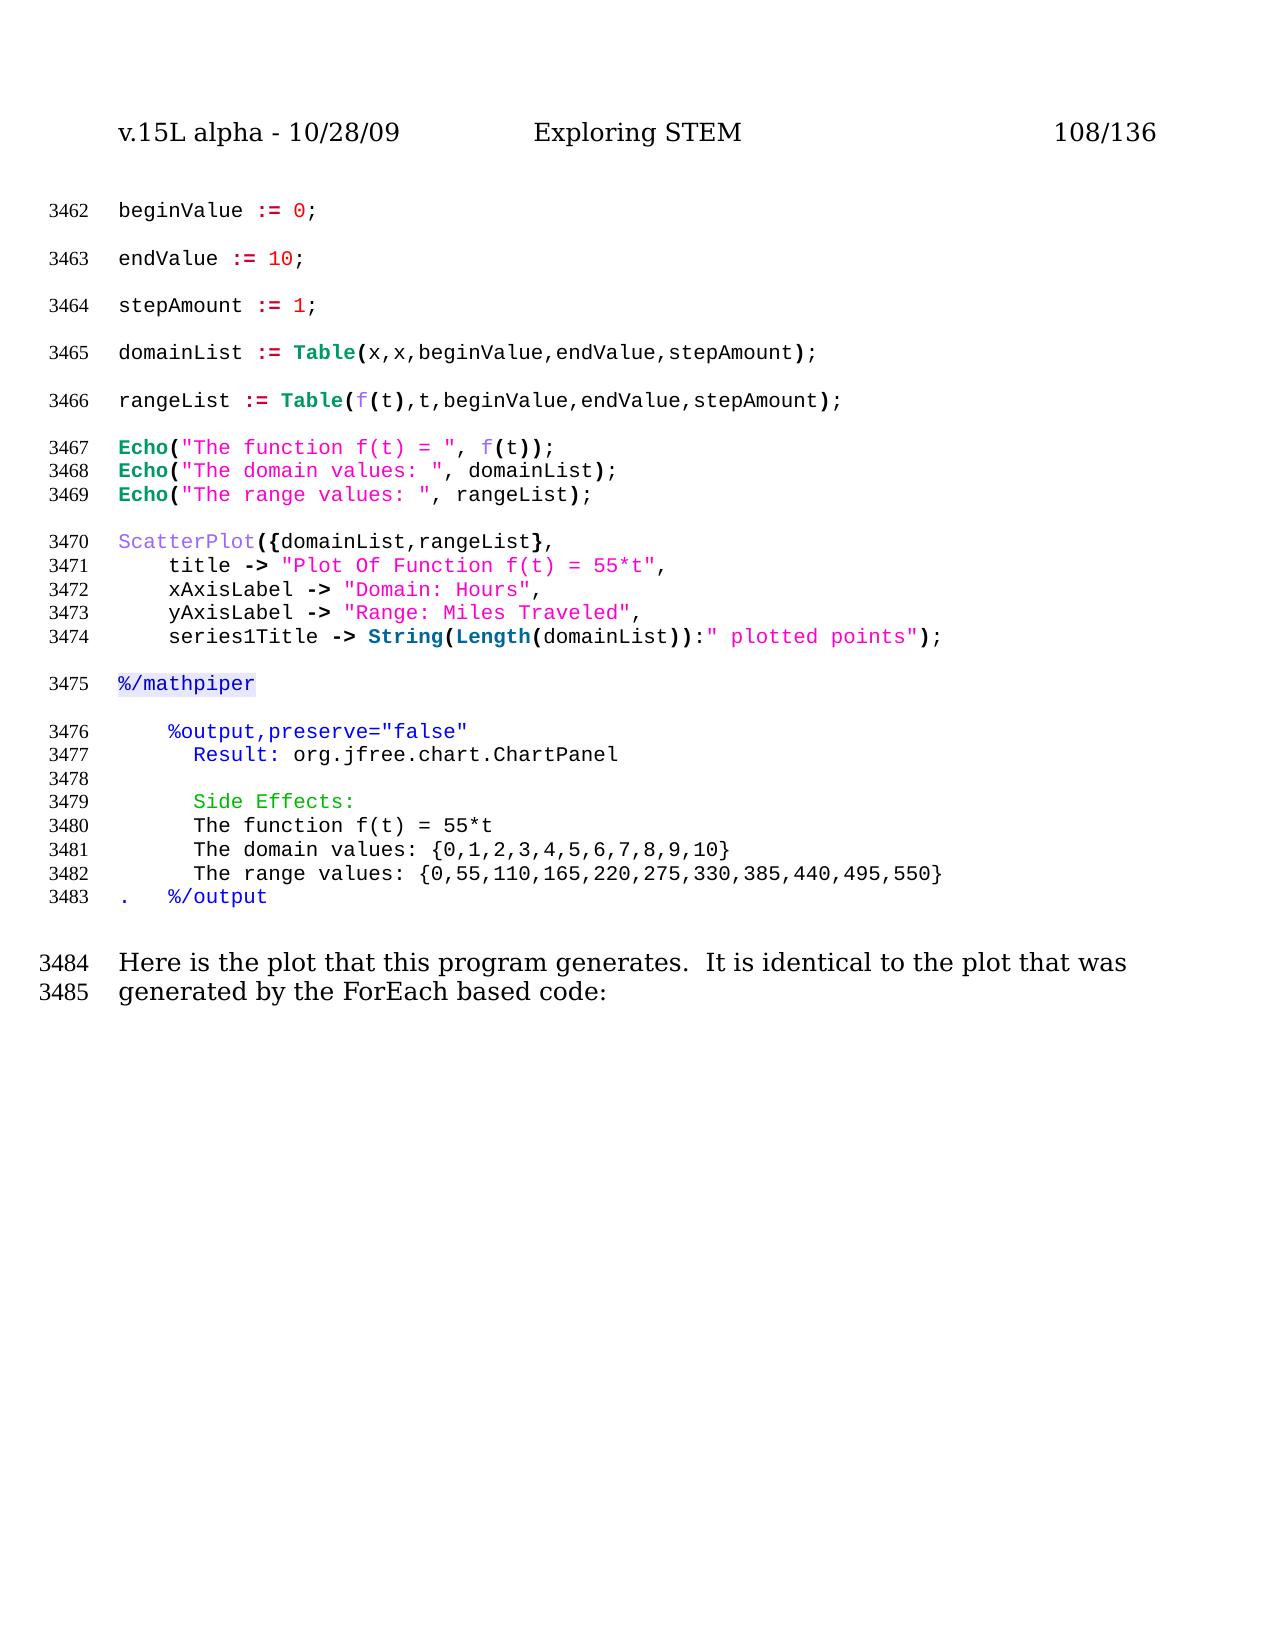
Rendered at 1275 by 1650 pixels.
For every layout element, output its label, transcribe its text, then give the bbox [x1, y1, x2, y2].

text title -> "Plot Of Function f(t) = 55*t", [118, 555, 1157, 579]
text The domain values: {0,1,2,3,4,5,6,7,8,9,10} [118, 839, 1157, 862]
text ScatterPlot({domainList,rangeList}, [118, 531, 1157, 555]
text The function f(t) = 55*t [118, 815, 1157, 839]
text %output,preserve="false" [118, 721, 1157, 744]
text Echo("The domain values: ", domainList); [118, 461, 1157, 484]
text Echo("The range values: ", rangeList); [118, 484, 1157, 508]
text yAxisLabel -> "Range: Miles Traveled", [118, 602, 1157, 626]
text %/mathpiper [118, 673, 1157, 697]
text Side Effects: [118, 792, 1157, 815]
text The range values: {0,55,110,165,220,275,330,385,440,495,550} [118, 862, 1157, 886]
text Here is the plot that this program generates. It is identical to the plot that was generated by the ForEach based code: [118, 948, 1157, 1007]
text domainList := Table(x,x,beginValue,endValue,stepAmount); [118, 342, 1157, 366]
text xAxisLabel -> "Domain: Hours", [118, 579, 1157, 602]
text beginValue := 0; [118, 200, 1157, 224]
text . %/output [118, 886, 1157, 910]
text stepAmount := 1; [118, 295, 1157, 319]
text series1Title -> String(Length(domainList)):" plotted points"); [118, 626, 1157, 650]
text endValue := 10; [118, 248, 1157, 271]
text Echo("The function f(t) = ", f(t)); [118, 437, 1157, 461]
text rangeList := Table(f(t),t,beginValue,endValue,stepAmount); [118, 389, 1157, 413]
text Result: org.jfree.chart.ChartPanel [118, 744, 1157, 768]
